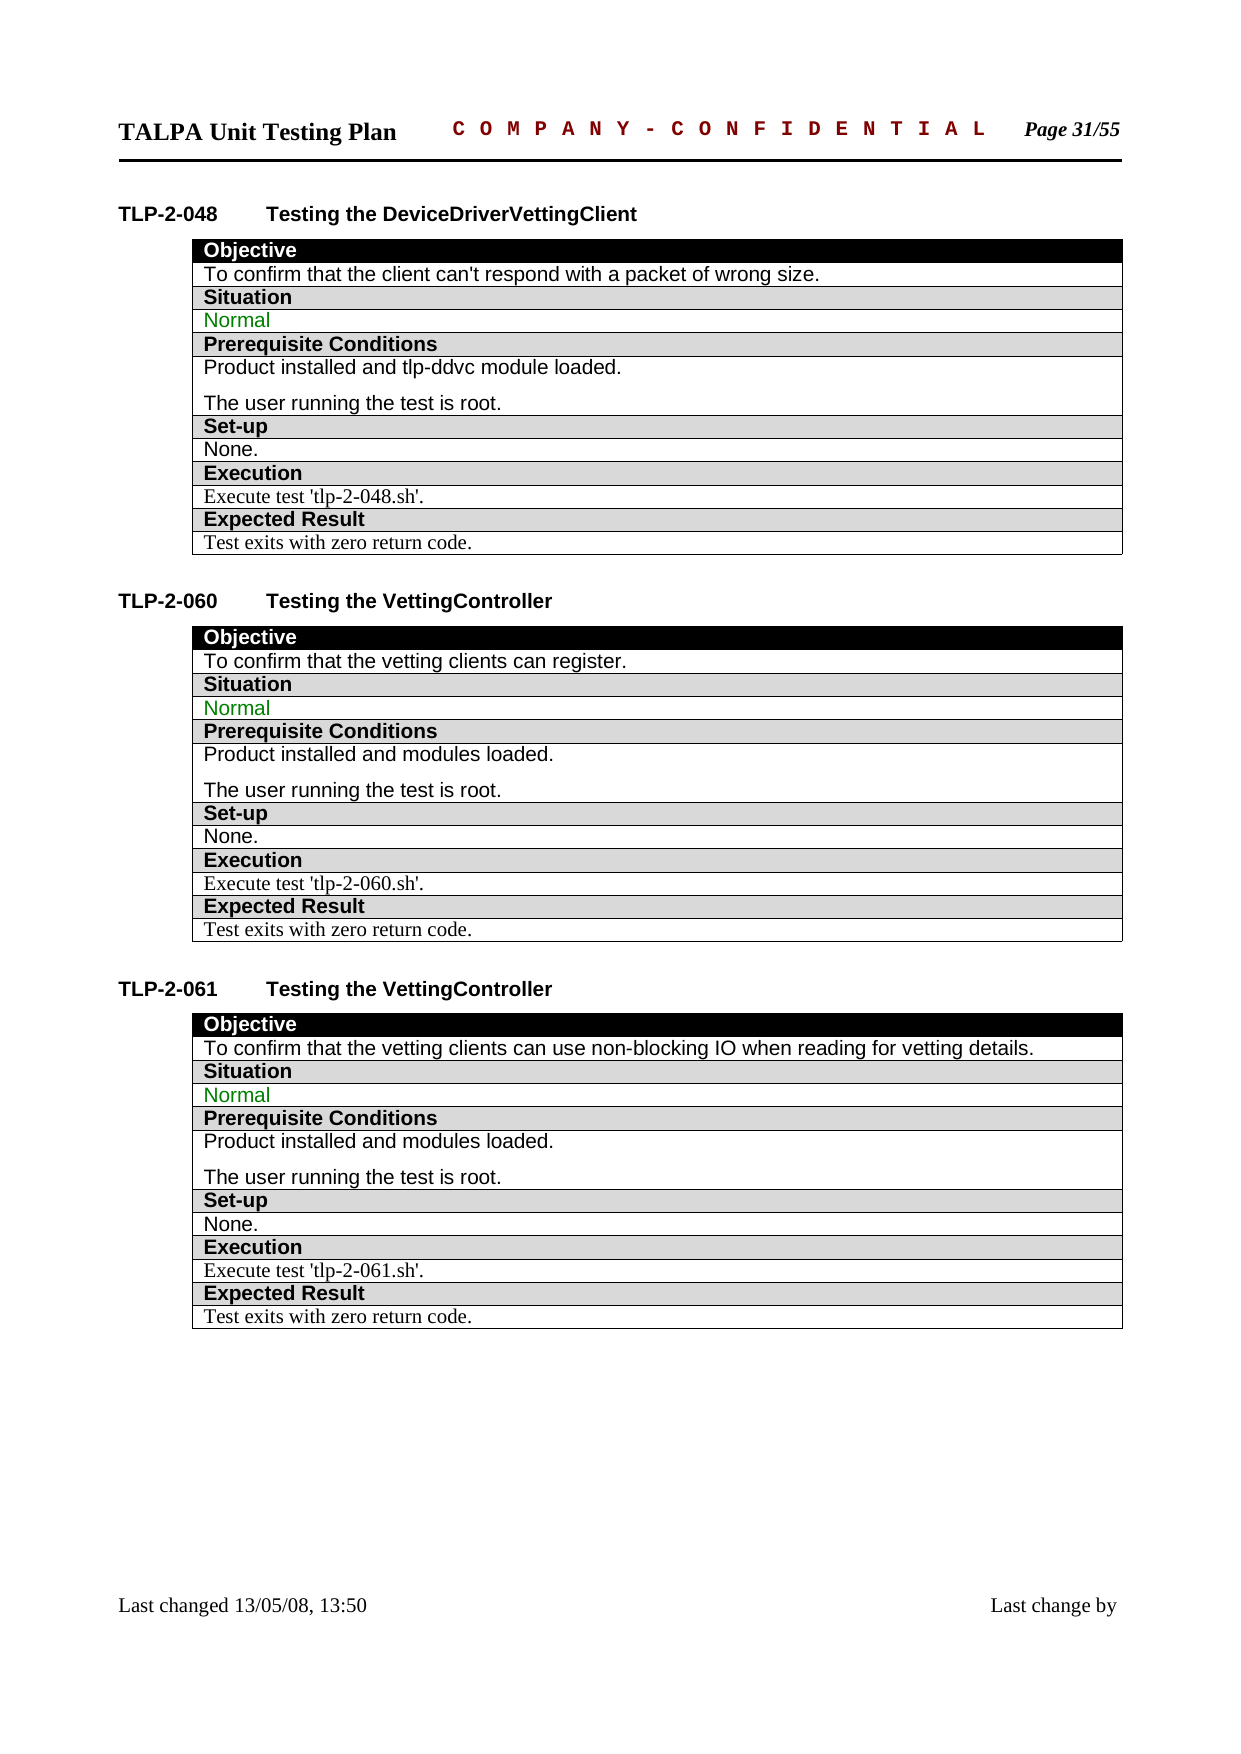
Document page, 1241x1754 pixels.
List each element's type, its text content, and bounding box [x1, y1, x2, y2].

table_cell Execution [193, 462, 1122, 485]
text TLP-2-061 Testing the VettingController [118, 977, 1122, 1000]
table_cell Set-up [193, 416, 1122, 438]
table_cell None. [193, 826, 1122, 848]
table_cell Test exits with zero return code. [193, 1306, 1122, 1328]
table_cell Test exits with zero return code. [193, 532, 1122, 554]
text TLP-2-048 Testing the DeviceDriverVettingClient [118, 203, 1122, 226]
table_cell Product installed and modules loaded. The user running the test is root. [193, 1131, 1122, 1189]
table_cell None. [193, 1213, 1122, 1235]
table_cell Prerequisite Conditions [193, 333, 1122, 356]
table_cell Execution [193, 849, 1122, 872]
table_header Objective [193, 240, 1122, 262]
table_cell Set-up [193, 803, 1122, 825]
table_cell Prerequisite Conditions [193, 720, 1122, 743]
table_cell Normal [193, 1084, 1122, 1106]
table_cell Expected Result [193, 896, 1122, 918]
table_cell Situation [193, 287, 1122, 309]
table_cell Situation [193, 1061, 1122, 1083]
table_cell Execute test 'tlp-2-060.sh'. [193, 873, 1122, 895]
table_cell Product installed and modules loaded. The user running the test is root. [193, 744, 1122, 802]
table_cell Normal [193, 310, 1122, 332]
table_cell Execution [193, 1236, 1122, 1259]
table_cell Test exits with zero return code. [193, 919, 1122, 941]
table_cell Set-up [193, 1190, 1122, 1212]
table_cell Execute test 'tlp-2-061.sh'. [193, 1260, 1122, 1282]
table_cell Situation [193, 674, 1122, 696]
table_cell Prerequisite Conditions [193, 1107, 1122, 1130]
table_cell Execute test 'tlp-2-048.sh'. [193, 486, 1122, 508]
table_cell Expected Result [193, 1283, 1122, 1305]
table_cell Product installed and tlp-ddvc module loaded. The user running the test is root. [193, 357, 1122, 415]
text TLP-2-060 Testing the VettingController [118, 590, 1122, 613]
table_cell To confirm that the vetting clients can use non-blocking IO when reading for vetting details. [193, 1037, 1122, 1060]
table_header Objective [193, 1014, 1122, 1036]
table_cell None. [193, 439, 1122, 461]
table_cell Expected Result [193, 509, 1122, 531]
table_cell Normal [193, 697, 1122, 719]
table_cell To confirm that the vetting clients can register. [193, 650, 1122, 673]
table_header Objective [193, 627, 1122, 649]
table_cell To confirm that the client can't respond with a packet of wrong size. [193, 263, 1122, 286]
